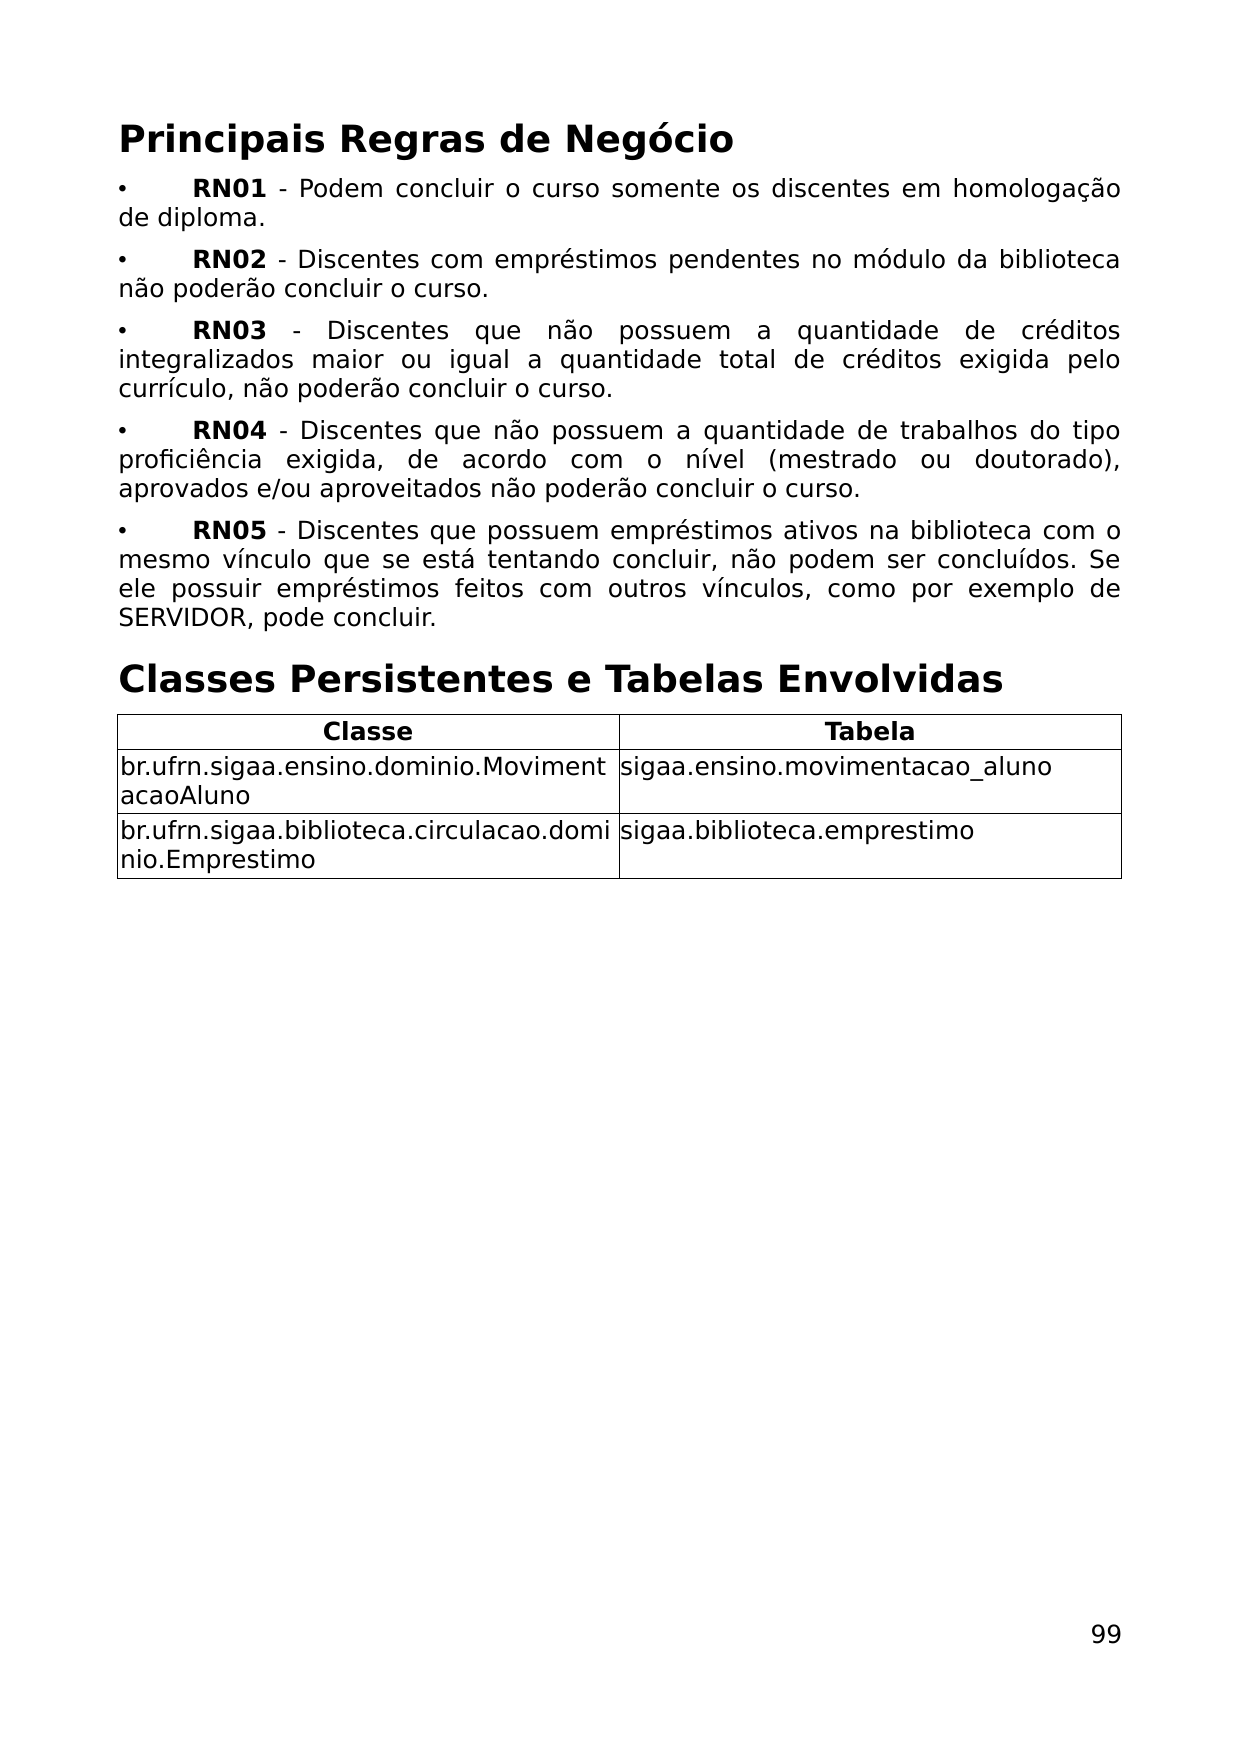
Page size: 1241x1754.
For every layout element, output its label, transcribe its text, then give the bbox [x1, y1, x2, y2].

table_cell sigaa.biblioteca.emprestimo [620, 814, 1121, 877]
table_cell br.ufrn.sigaa.ensino.dominio.MovimentacaoAluno [118, 750, 619, 813]
list RN03 - Discentes que não possuem a quantidade de créditos integralizados maior ou igual a quantidade total de créditos exigida pelo currículo, não poderão concluir o curso. [118, 316, 1122, 403]
list RN04 - Discentes que não possuem a quantidade de trabalhos do tipo proficiência exigida, de acordo com o nível (mestrado ou doutorado), aprovados e/ou aproveitados não poderão concluir o curso. [118, 416, 1122, 503]
table_cell sigaa.ensino.movimentacao_aluno [620, 750, 1121, 813]
subtitle Classes Persistentes e Tabelas Envolvidas [118, 658, 1122, 701]
table_cell br.ufrn.sigaa.biblioteca.circulacao.dominio.Emprestimo [118, 814, 619, 877]
subtitle Principais Regras de Negócio [118, 118, 1122, 162]
list RN02 - Discentes com empréstimos pendentes no módulo da biblioteca não poderão concluir o curso. [118, 245, 1122, 303]
list RN01 - Podem concluir o curso somente os discentes em homologação de diploma. [118, 174, 1122, 233]
table_header Classe [118, 715, 619, 749]
list RN05 - Discentes que possuem empréstimos ativos na biblioteca com o mesmo vínculo que se está tentando concluir, não podem ser concluídos. Se ele possuir empréstimos feitos com outros vínculos, como por exemplo de SERVIDOR, pode concluir. [118, 516, 1122, 633]
table_header Tabela [620, 715, 1121, 749]
